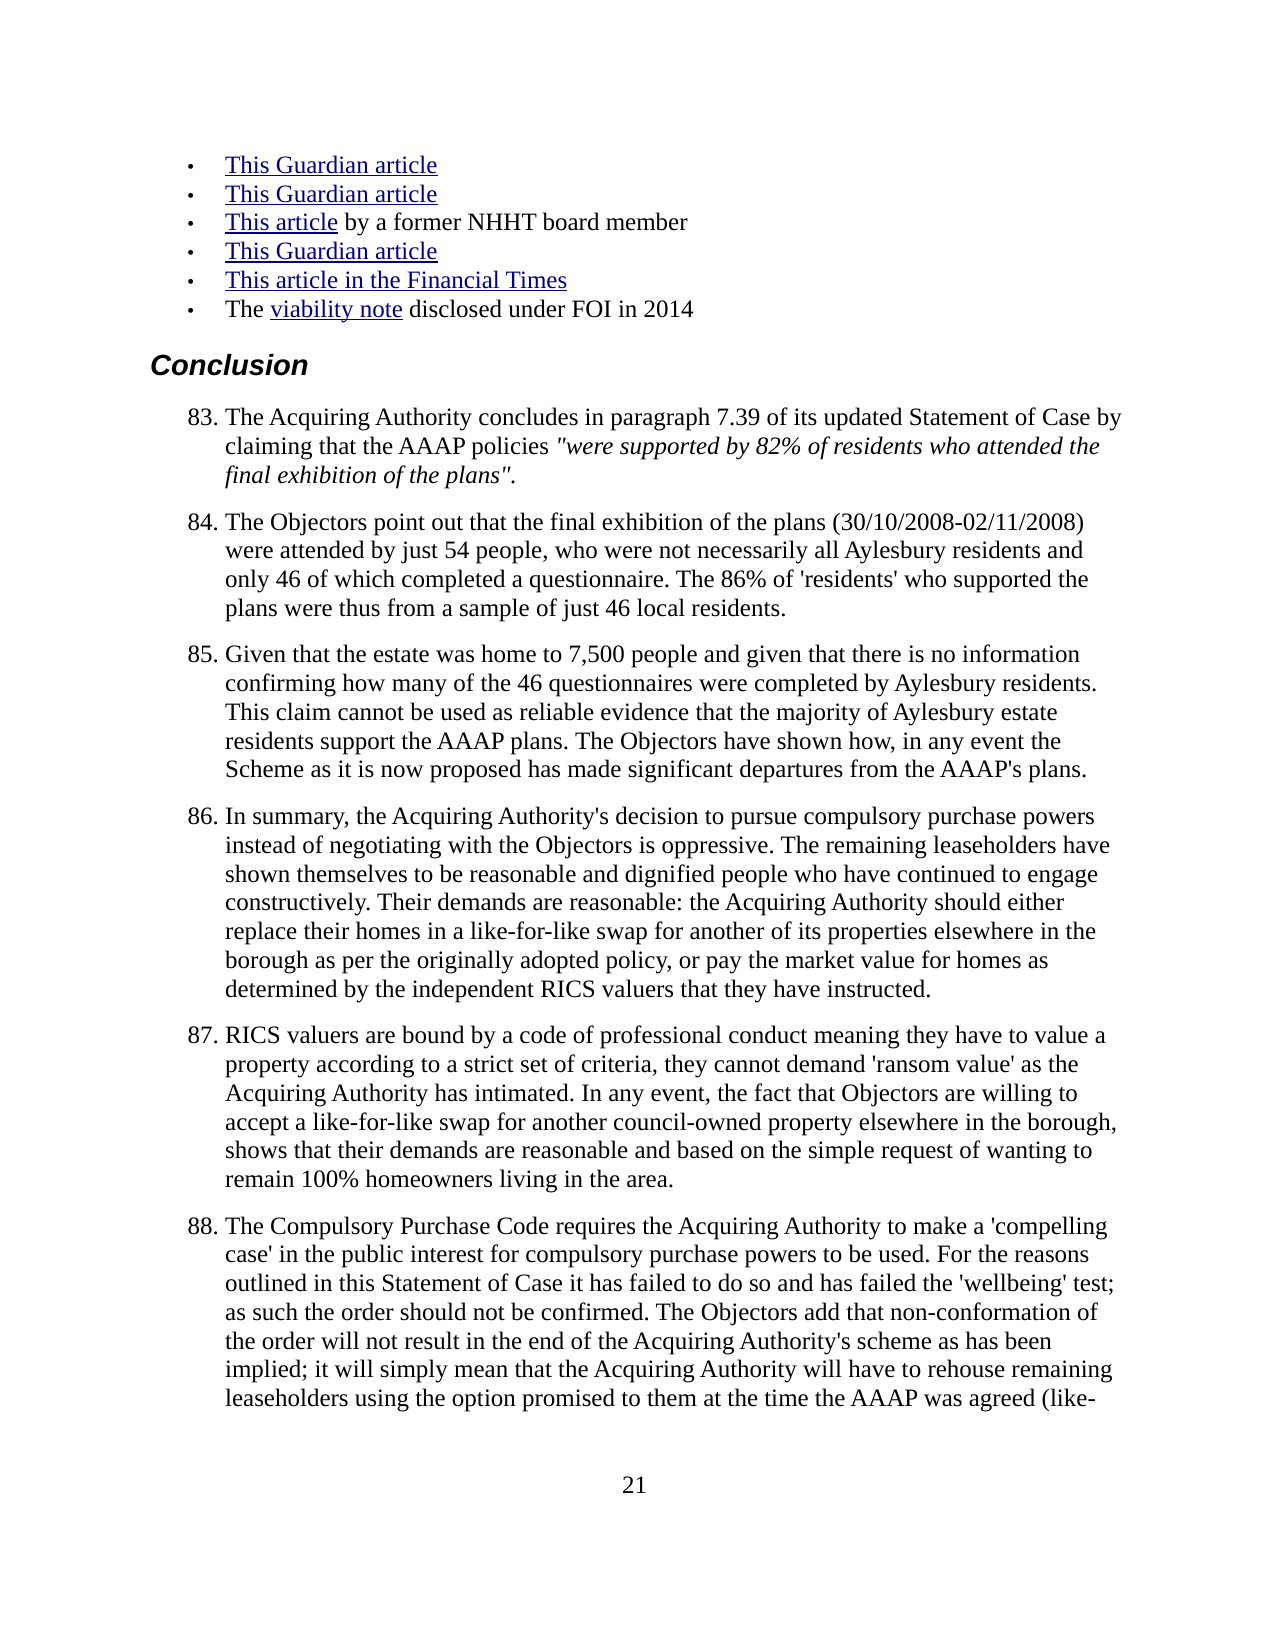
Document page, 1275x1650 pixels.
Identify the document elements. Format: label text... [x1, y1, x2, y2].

subtitle Conclusion [150, 347, 1125, 381]
list The Objectors point out that the final exhibition of the plans (30/10/2008-02/11/2008) were attended by just 54 people, who were not necessarily all Aylesbury residents and only 46 of which completed a questionnaire. The 86% of 'residents' who supported the plans were thus from a sample of just 46 local residents. [187, 507, 1125, 622]
list This Guardian article [187, 150, 1125, 179]
list The viability note disclosed under FOI in 2014 [187, 294, 1125, 322]
list In summary, the Acquiring Authority's decision to pursue compulsory purchase powers instead of negotiating with the Objectors is oppressive. The remaining leaseholders have shown themselves to be reasonable and dignified people who have continued to engage constructively. Their demands are reasonable: the Acquiring Authority should either replace their homes in a like-for-like swap for another of its properties elsewhere in the borough as per the originally adopted policy, or pay the market value for homes as determined by the independent RICS valuers that they have instructed. [187, 801, 1125, 1002]
list This Guardian article [187, 236, 1125, 265]
list RICS valuers are bound by a code of professional conduct meaning they have to value a property according to a strict set of criteria, they cannot demand 'ransom value' as the Acquiring Authority has intimated. In any event, the fact that Objectors are willing to accept a like-for-like swap for another council-owned property elsewhere in the borough, shows that their demands are reasonable and based on the simple request of wanting to remain 100% homeowners living in the area. [187, 1020, 1125, 1193]
list Given that the estate was home to 7,500 people and given that there is no information confirming how many of the 46 questionnaires were completed by Aylesbury residents. This claim cannot be used as reliable evidence that the majority of Aylesbury estate residents support the AAAP plans. The Objectors have shown how, in any event the Scheme as it is now proposed has made significant departures from the AAAP's plans. [187, 639, 1125, 783]
list The Acquiring Authority concludes in paragraph 7.39 of its updated Statement of Case by claiming that the AAAP policies "were supported by 82% of residents who attended the final exhibition of the plans". [187, 402, 1125, 489]
list This article by a former NHHT board member [187, 207, 1125, 236]
list This Guardian article [187, 179, 1125, 207]
list This article in the Financial Times [187, 265, 1125, 294]
list The Compulsory Purchase Code requires the Acquiring Authority to make a 'compelling case' in the public interest for compulsory purchase powers to be used. For the reasons outlined in this Statement of Case it has failed to do so and has failed the 'wellbeing' test; as such the order should not be confirmed. The Objectors add that non-conformation of the order will not result in the end of the Acquiring Authority's scheme as has been implied; it will simply mean that the Acquiring Authority will have to rehouse remaining leaseholders using the option promised to them at the time the AAAP was agreed (like- [187, 1211, 1125, 1412]
